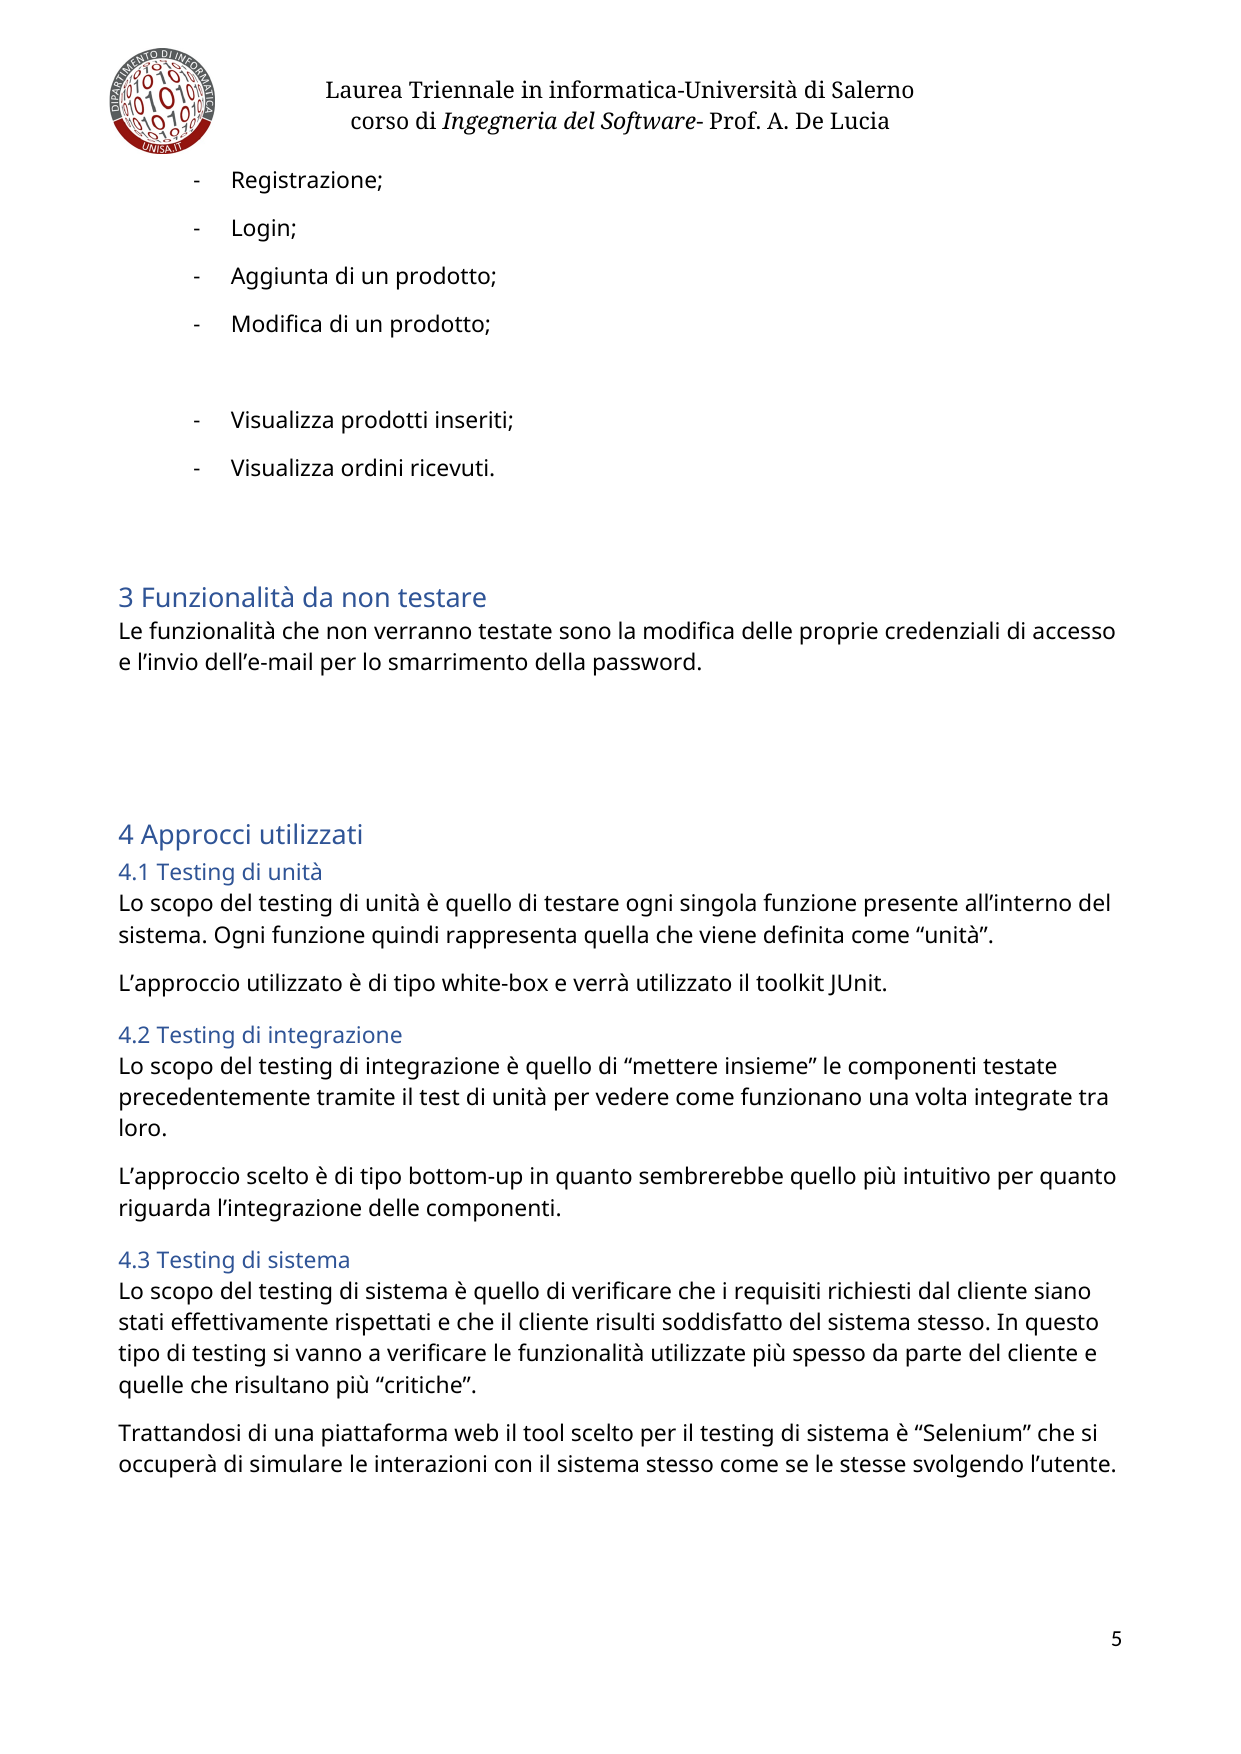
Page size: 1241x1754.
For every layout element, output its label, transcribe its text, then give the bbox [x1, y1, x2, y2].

text L’approccio utilizzato è di tipo white-box e verrà utilizzato il toolkit JUnit. [118, 967, 1122, 998]
list Registrazione; [193, 164, 1122, 196]
text Lo scopo del testing di sistema è quello di verificare che i requisiti richiesti dal cliente siano stati effettivamente rispettati e che il cliente risulti soddisfatto del sistema stesso. In questo tipo di testing si vanno a verificare le funzionalità utilizzate più spesso da parte del cliente e quelle che risultano più “critiche”. [118, 1275, 1122, 1400]
text Trattandosi di una piattaforma web il tool scelto per il testing di sistema è “Selenium” che si occuperà di simulare le interazioni con il sistema stesso come se le stesse svolgendo l’utente. [118, 1417, 1122, 1479]
text Lo scopo del testing di unità è quello di testare ogni singola funzione presente all’interno del sistema. Ogni funzione quindi rappresenta quella che viene definita come “unità”. [118, 887, 1122, 950]
subtitle 4 Approcci utilizzati [118, 815, 1122, 852]
subtitle 4.1 Testing di unità [118, 856, 1122, 887]
text Lo scopo del testing di integrazione è quello di “mettere insieme” le componenti testate precedentemente tramite il test di unità per vedere come funzionano una volta integrate tra loro. [118, 1050, 1122, 1144]
list Visualizza ordini ricevuti. [193, 452, 1122, 483]
subtitle 3 Funzionalità da non testare [118, 578, 1122, 615]
subtitle 4.3 Testing di sistema [118, 1244, 1122, 1275]
list Aggiunta di un prodotto; [193, 260, 1122, 291]
text Le funzionalità che non verranno testate sono la modifica delle proprie credenziali di accesso e l’invio dell’e-mail per lo smarrimento della password. [118, 615, 1122, 678]
list Visualizza prodotti inseriti; [193, 404, 1122, 435]
text L’approccio scelto è di tipo bottom-up in quanto sembrerebbe quello più intuitivo per quanto riguarda l’integrazione delle componenti. [118, 1160, 1122, 1223]
list Modifica di un prodotto; [193, 308, 1122, 339]
subtitle 4.2 Testing di integrazione [118, 1019, 1122, 1050]
list Login; [193, 212, 1122, 243]
